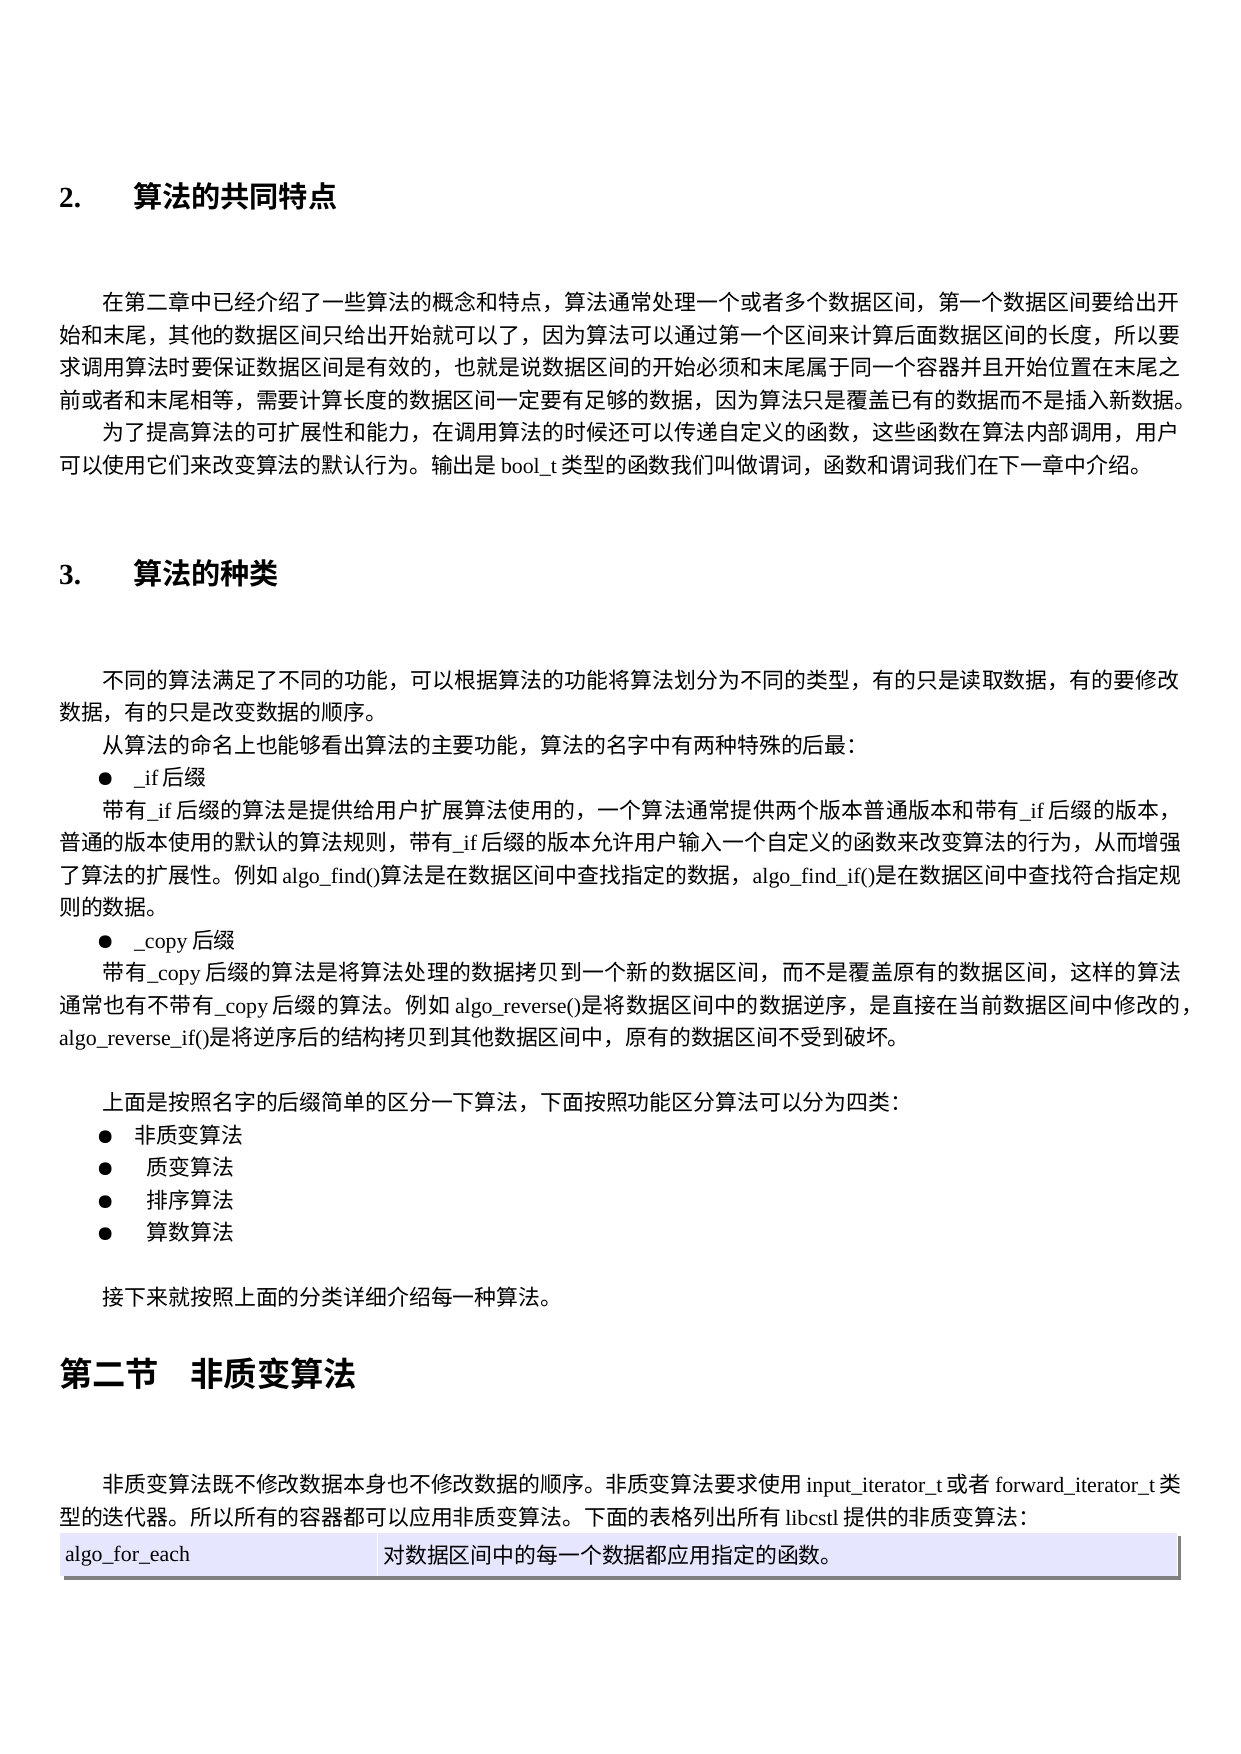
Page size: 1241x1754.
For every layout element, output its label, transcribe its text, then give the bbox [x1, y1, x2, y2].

text 为了提高算法的可扩展性和能力，在调用算法的时候还可以传递自定义的函数，这些函数在算法内部调用，用户可以使用它们来改变算法的默认行为。输出是bool_t类型的函数我们叫做谓词，函数和谓词我们在下一章中介绍。 [59, 415, 1181, 480]
list _copy后缀 [96, 922, 1181, 955]
list 排序算法 [96, 1182, 1181, 1215]
text 接下来就按照上面的分类详细介绍每一种算法。 [59, 1280, 1181, 1312]
text 在第二章中已经介绍了一些算法的概念和特点，算法通常处理一个或者多个数据区间，第一个数据区间要给出开始和末尾，其他的数据区间只给出开始就可以了，因为算法可以通过第一个区间来计算后面数据区间的长度，所以要求调用算法时要保证数据区间是有效的，也就是说数据区间的开始必须和末尾属于同一个容器并且开始位置在末尾之前或者和末尾相等，需要计算长度的数据区间一定要有足够的数据，因为算法只是覆盖已有的数据而不是插入新数据。 [59, 285, 1181, 415]
table_header algo_for_each [60, 1533, 377, 1576]
text 从算法的命名上也能够看出算法的主要功能，算法的名字中有两种特殊的后最： [59, 727, 1181, 760]
list 非质变算法 [96, 1117, 1181, 1150]
text 上面是按照名字的后缀简单的区分一下算法，下面按照功能区分算法可以分为四类： [59, 1085, 1181, 1117]
list 算数算法 [96, 1215, 1181, 1247]
table_header 对数据区间中的每一个数据都应用指定的函数。 [378, 1533, 1177, 1576]
subtitle 算法的共同特点 [59, 162, 1181, 227]
list _if后缀 [96, 760, 1181, 792]
subtitle 非质变算法 [59, 1339, 1181, 1404]
text 非质变算法既不修改数据本身也不修改数据的顺序。非质变算法要求使用input_iterator_t或者forward_iterator_t类型的迭代器。所以所有的容器都可以应用非质变算法。下面的表格列出所有libcstl提供的非质变算法： [59, 1467, 1181, 1532]
text 带有_if后缀的算法是提供给用户扩展算法使用的，一个算法通常提供两个版本普通版本和带有_if后缀的版本，普通的版本使用的默认的算法规则，带有_if后缀的版本允许用户输入一个自定义的函数来改变算法的行为，从而增强了算法的扩展性。例如algo_find()算法是在数据区间中查找指定的数据，algo_find_if()是在数据区间中查找符合指定规则的数据。 [59, 792, 1181, 922]
list 质变算法 [96, 1150, 1181, 1182]
text 带有_copy后缀的算法是将算法处理的数据拷贝到一个新的数据区间，而不是覆盖原有的数据区间，这样的算法通常也有不带有_copy后缀的算法。例如algo_reverse()是将数据区间中的数据逆序，是直接在当前数据区间中修改的，algo_reverse_if()是将逆序后的结构拷贝到其他数据区间中，原有的数据区间不受到破坏。 [59, 955, 1181, 1052]
subtitle 算法的种类 [59, 539, 1181, 604]
text 不同的算法满足了不同的功能，可以根据算法的功能将算法划分为不同的类型，有的只是读取数据，有的要修改数据，有的只是改变数据的顺序。 [59, 662, 1181, 727]
